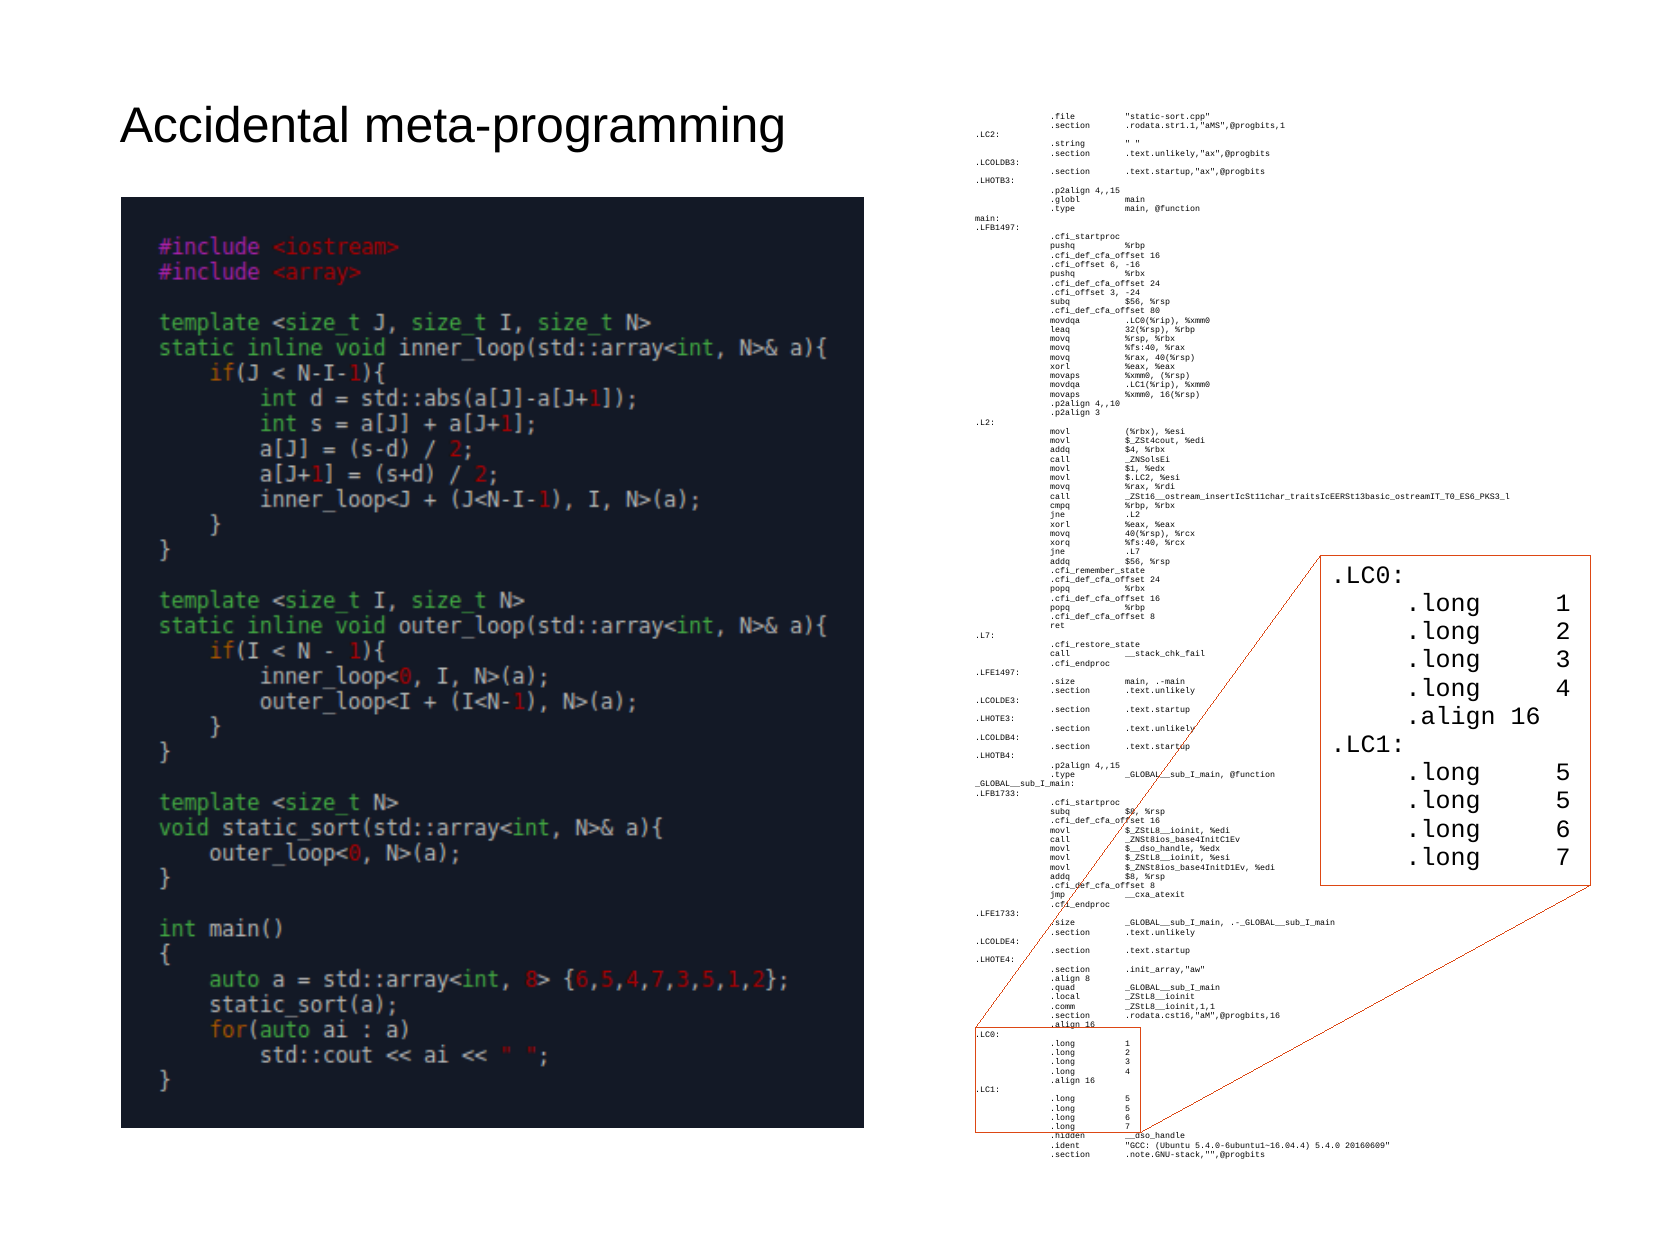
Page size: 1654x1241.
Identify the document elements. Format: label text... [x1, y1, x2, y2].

text_box Accidental meta-programming [105, 90, 802, 161]
picture [121, 197, 864, 1128]
text_box .file "static-sort.cpp" .section .rodata.str1.1,"aMS",@progbits,1 .LC2: .string " " .section .text.unlikely,"ax",@progbits .LCOLDB3: .section .text.startup,"ax",@progbits .LHOTB3: .p2align 4,,15 .globl main .type main, @function main: .LFB1497: .cfi_startproc pushq %rbp .cfi_def_cfa_offset 16 .cfi_offset 6, -16 pushq %rbx .cfi_def_cfa_offset 24 .cfi_offset 3, -24 subq $56, %rsp .cfi_def_cfa_offset 80 movdqa .LC0(%rip), %xmm0 leaq 32(%rsp), %rbp movq %rsp, %rbx movq %fs:40, %rax movq %rax, 40(%rsp) xorl %eax, %eax movaps %xmm0, (%rsp) movdqa .LC1(%rip), %xmm0 movaps %xmm0, 16(%rsp) .p2align 4,,10 .p2align 3 .L2: movl (%rbx), %esi movl $_ZSt4cout, %edi addq $4, %rbx call _ZNSolsEi movl $1, %edx movl $.LC2, %esi movq %rax, %rdi call _ZSt16__ostream_insertIcSt11char_traitsIcEERSt13basic_ostreamIT_T0_ES6_PKS3_l cmpq %rbp, %rbx jne .L2 xorl %eax, %eax movq 40(%rsp), %rcx xorq %fs:40, %rcx jne .L7 addq $56, %rsp .cfi_remember_state .cfi_def_cfa_offset 24 popq %rbx .cfi_def_cfa_offset 16 popq %rbp .cfi_def_cfa_offset 8 ret .L7: .cfi_restore_state call __stack_chk_fail .cfi_endproc .LFE1497: .size main, .-main .section .text.unlikely .LCOLDE3: .section .text.startup .LHOTE3: .section .text.unlikely .LCOLDB4: .section .text.startup .LHOTB4: .p2align 4,,15 .type _GLOBAL__sub_I_main, @function _GLOBAL__sub_I_main: .LFB1733: .cfi_startproc subq $8, %rsp .cfi_def_cfa_offset 16 movl $_ZStL8__ioinit, %edi call _ZNSt8ios_base4InitC1Ev movl $__dso_handle, %edx movl $_ZStL8__ioinit, %esi movl $_ZNSt8ios_base4InitD1Ev, %edi addq $8, %rsp .cfi_def_cfa_offset 8 jmp __cxa_atexit .cfi_endproc .LFE1733: .size _GLOBAL__sub_I_main, .-_GLOBAL__sub_I_main .section .text.unlikely .LCOLDE4: .section .text.startup .LHOTE4: .section .init_array,"aw" .align 8 .quad _GLOBAL__sub_I_main .local _ZStL8__ioinit .comm _ZStL8__ioinit,1,1 .section .rodata.cst16,"aM",@progbits,16 .align 16 .LC0: .long 1 .long 2 .long 3 .long 4 .align 16 .LC1: .long 5 .long 5 .long 6 .long 7 .hidden __dso_handle .ident "GCC: (Ubuntu 5.4.0-6ubuntu1~16.04.4) 5.4.0 20160609" .section .note.GNU-stack,"",@progbits [960, 105, 1526, 1168]
text_box .LC0: .long 1 .long 2 .long 3 .long 4 .align 16 .LC1: .long 5 .long 5 .long 6 .long 7 [1315, 555, 1621, 901]
text_box .LC0: .long 1 .long 2 .long 3 .long 4 .align 16 .LC1: .long 5 .long 5 .long 6 .long 7 [1321, 556, 1590, 885]
